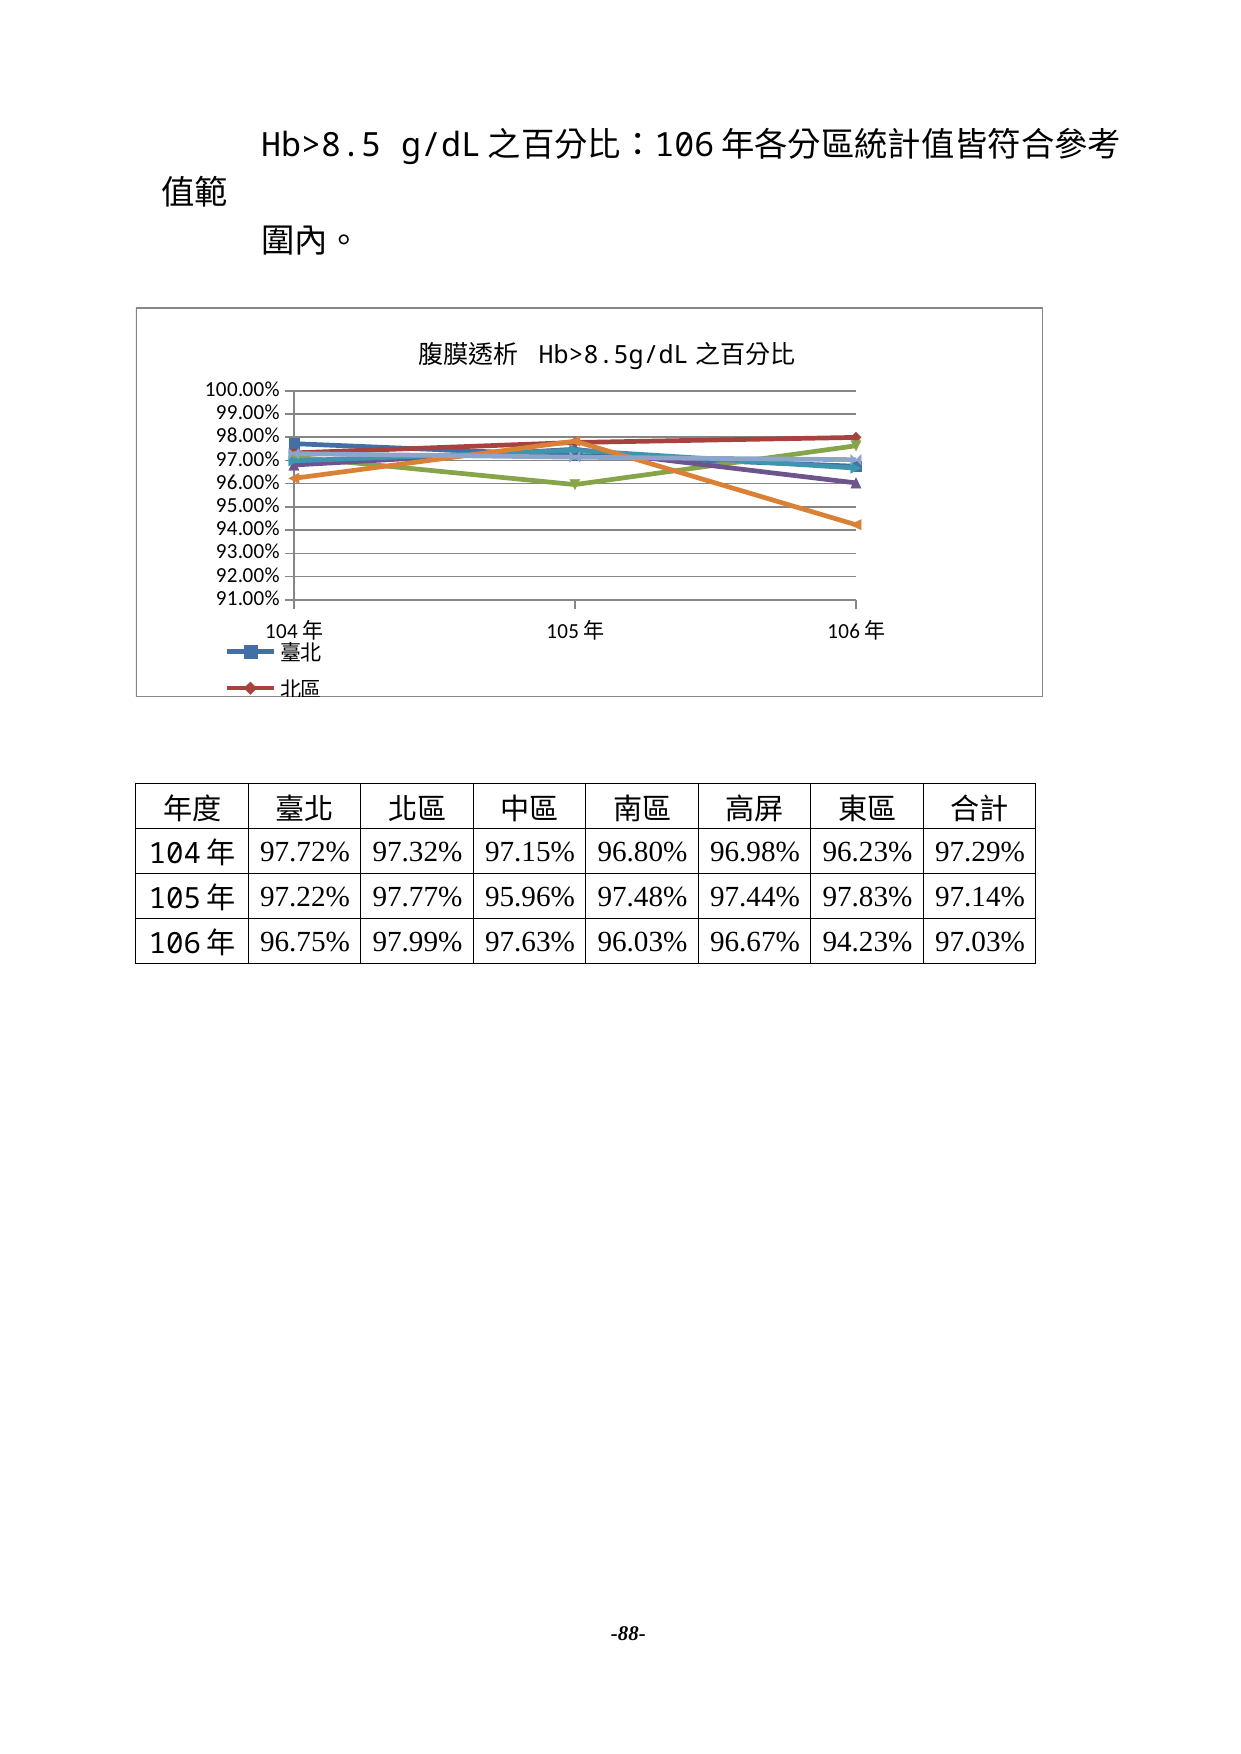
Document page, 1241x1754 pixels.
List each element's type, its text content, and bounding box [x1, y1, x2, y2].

table_cell 106年 [136, 919, 248, 962]
table_cell 105年 [136, 874, 248, 917]
table_cell 104年 [136, 829, 248, 872]
table_header 高屏 [699, 784, 810, 827]
text 圍內。 [161, 214, 1122, 262]
table_header 中區 [474, 784, 585, 827]
table_cell 97.29% [924, 829, 1035, 872]
table_header 東區 [811, 784, 923, 827]
table_cell 94.23% [811, 919, 923, 962]
table_cell 97.15% [474, 829, 585, 872]
table_cell 97.63% [474, 919, 585, 962]
table_cell 95.96% [474, 874, 585, 917]
table_cell 97.77% [361, 874, 473, 917]
table_cell 96.98% [699, 829, 810, 872]
table_header 合計 [924, 784, 1035, 827]
table_cell 96.23% [811, 829, 923, 872]
table_header 年度 [136, 784, 248, 827]
table_cell 97.99% [361, 919, 473, 962]
table_cell 97.32% [361, 829, 473, 872]
table_cell 96.03% [586, 919, 698, 962]
text Hb>8.5 g/dL之百分比：106年各分區統計值皆符合參考值範 [161, 117, 1122, 214]
table_cell 97.14% [924, 874, 1035, 917]
table_cell 97.48% [586, 874, 698, 917]
table_cell 97.83% [811, 874, 923, 917]
table_cell 97.03% [924, 919, 1035, 962]
table_cell 97.22% [249, 874, 360, 917]
table_cell 96.80% [586, 829, 698, 872]
table_header 南區 [586, 784, 698, 827]
table_cell 96.67% [699, 919, 810, 962]
table_header 北區 [361, 784, 473, 827]
table_cell 97.44% [699, 874, 810, 917]
table_header 臺北 [249, 784, 360, 827]
table_cell 97.72% [249, 829, 360, 872]
table_cell 96.75% [249, 919, 360, 962]
